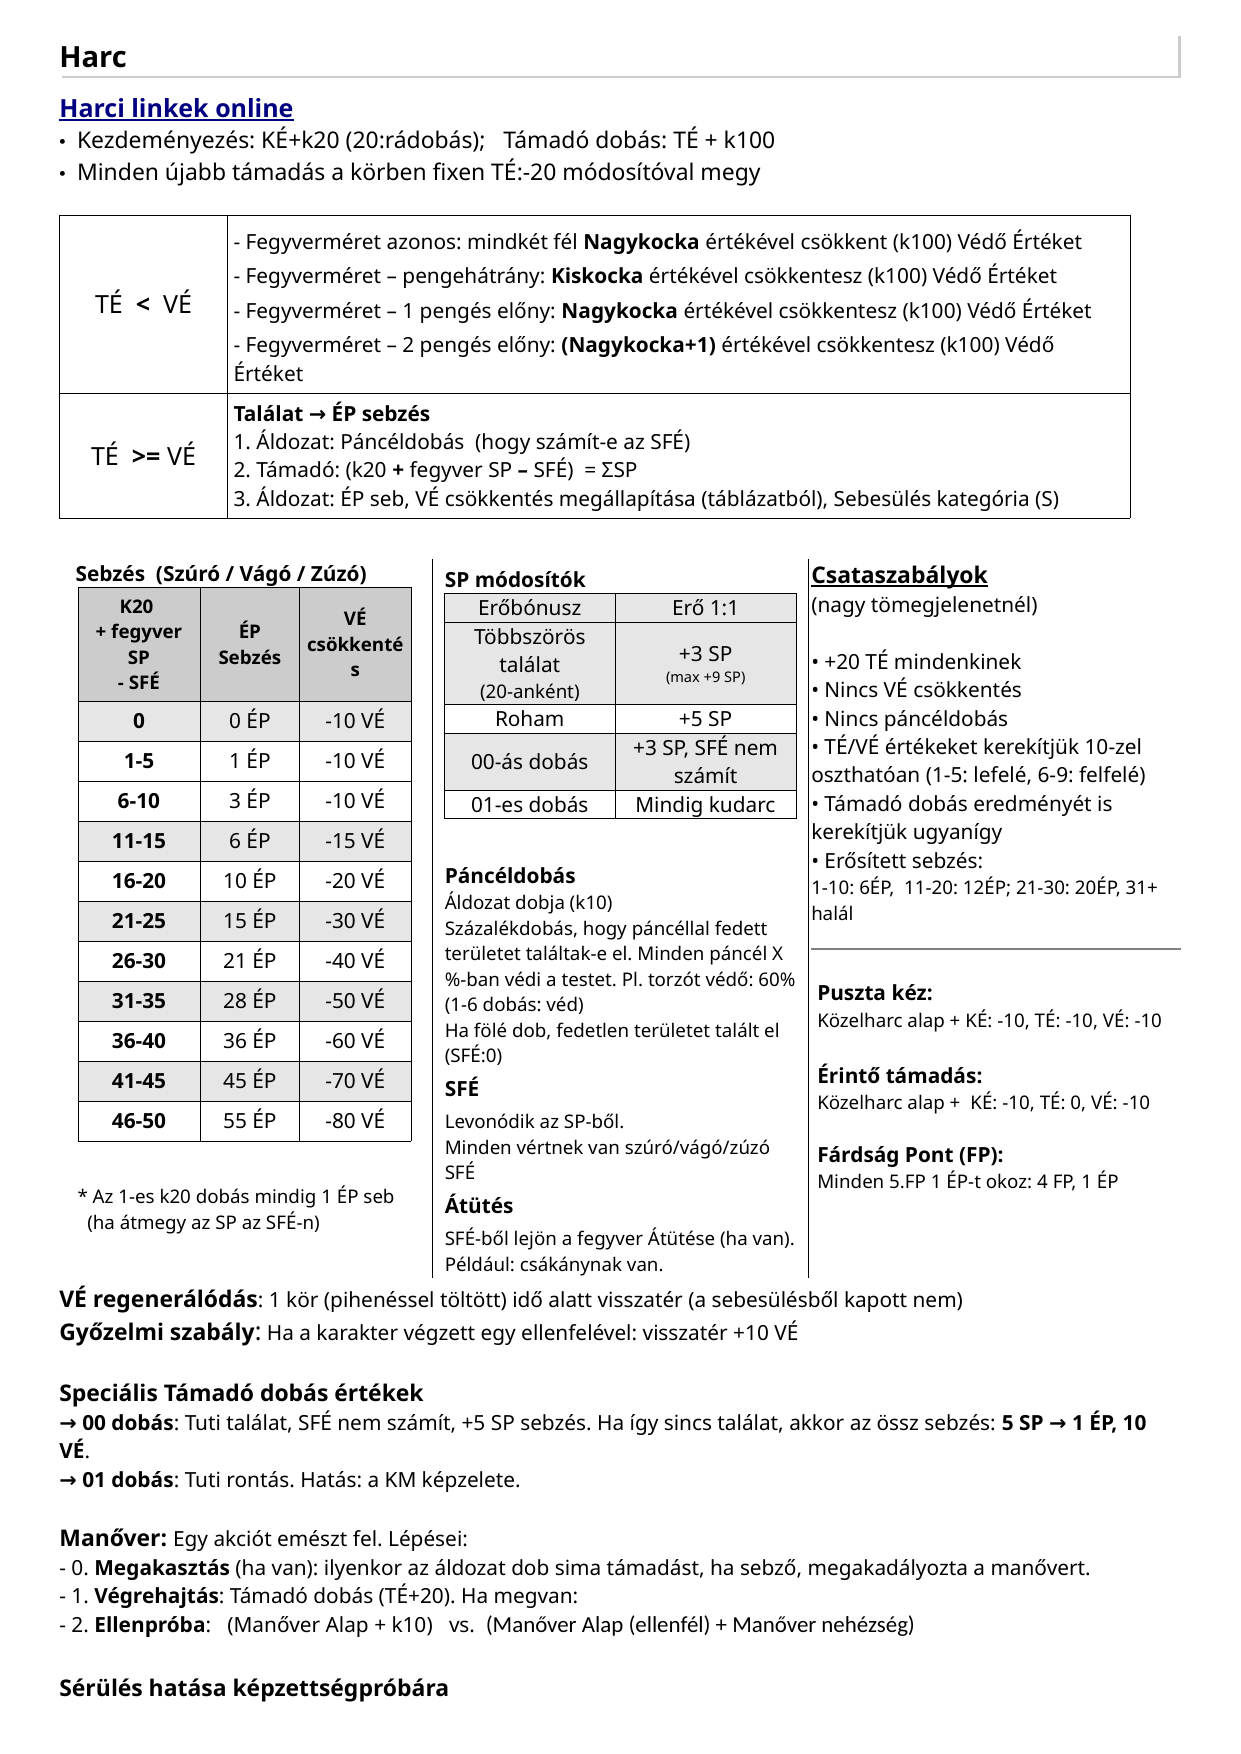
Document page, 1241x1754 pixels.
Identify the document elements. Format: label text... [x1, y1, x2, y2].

text Átütés [444, 1191, 800, 1220]
table_cell 45 ÉP [201, 1062, 299, 1101]
list Kezdeményezés: KÉ+k20 (20:rádobás); Támadó dobás: TÉ + k100 [59, 124, 1181, 156]
text SFÉ [444, 1074, 800, 1103]
table_header VÉ csökkentés [300, 588, 411, 701]
table_header ÉP Sebzés [201, 588, 299, 701]
table_cell 21 ÉP [201, 942, 299, 981]
table_cell -30 VÉ [300, 902, 411, 941]
text Sebzés (Szúró / Vágó / Zúzó) [59, 559, 429, 587]
table_cell -20 VÉ [300, 862, 411, 901]
table_cell 55 ÉP [201, 1102, 299, 1141]
text Harci linkek online [59, 90, 1181, 124]
table_cell -10 VÉ [300, 702, 411, 741]
list Minden újabb támadás a körben fixen TÉ:-20 módosítóval megy [59, 156, 1181, 187]
table_header Erő 1:1 [616, 594, 796, 622]
table_cell -10 VÉ [300, 742, 411, 781]
table_header - Fegyverméret azonos: mindkét fél Nagykocka értékével csökkent (k100) Védő Értéket - Fegyverméret – pengehátrány: Kiskocka értékével csökkentesz (k100) Védő Értéket - Fegyverméret – 1 pengés előny: Nagykocka értékével csökkentesz (k100) Védő Értéket - Fegyverméret – 2 pengés előny: (Nagykocka+1) értékével csökkentesz (k100) Védő Értéket [228, 216, 1130, 393]
text Csataszabályok [811, 559, 1181, 590]
table_cell 6-10 [79, 782, 200, 821]
table_cell Többszörös találat (20-anként) [445, 623, 615, 704]
table_cell 01-es dobás [445, 791, 615, 818]
table_cell 1-5 [79, 742, 200, 781]
table_cell -10 VÉ [300, 782, 411, 821]
table_cell 00-ás dobás [445, 734, 615, 790]
text Áldozat dobja (k10) Százalékdobás, hogy páncéllal fedett területet találtak-e el. Minden páncél X %-ban védi a testet. Pl. torzót védő: 60% (1-6 dobás: véd) Ha fölé dob, fedetlen területet talált el (SFÉ:0) [444, 889, 800, 1068]
table_cell 11-15 [79, 822, 200, 861]
text (nagy tömegjelenetnél) [811, 590, 1181, 618]
text Érintő támadás: Közelharc alap + KÉ: -10, TÉ: 0, VÉ: -10 [817, 1032, 1181, 1140]
table_cell +3 SP, SFÉ nem számít [616, 734, 796, 790]
text Páncéldobás [444, 861, 800, 889]
table_cell -15 VÉ [300, 822, 411, 861]
table_cell 1 ÉP [201, 742, 299, 781]
table_cell -60 VÉ [300, 1022, 411, 1061]
text Minden 5.FP 1 ÉP-t okoz: 4 FP, 1 ÉP [817, 1169, 1181, 1194]
text → 01 dobás: Tuti rontás. Hatás: a KM képzelete. [59, 1465, 1181, 1493]
table_cell -50 VÉ [300, 982, 411, 1021]
table_cell 46-50 [79, 1102, 200, 1141]
table_cell Találat → ÉP sebzés 1. Áldozat: Páncéldobás (hogy számít-e az SFÉ) 2. Támadó: (k20 + fegyver SP – SFÉ) = ΣSP 3. Áldozat: ÉP seb, VÉ csökkentés megállapítása (táblázatból), Sebesülés kategória (S) [228, 394, 1130, 518]
text → 00 dobás: Tuti találat, SFÉ nem számít, +5 SP sebzés. Ha így sincs találat, akkor az össz sebzés: 5 SP → 1 ÉP, 10 VÉ. [59, 1408, 1181, 1465]
table_cell -70 VÉ [300, 1062, 411, 1101]
text - 1. Végrehajtás: Támadó dobás (TÉ+20). Ha megvan: [59, 1581, 1181, 1610]
text SFÉ-ből lejön a fegyver Átütése (ha van). Például: csákánynak van. [444, 1226, 800, 1277]
text Speciális Támadó dobás értékek [59, 1377, 1181, 1408]
table_cell 41-45 [79, 1062, 200, 1101]
text Sérülés hatása képzettségpróbára [59, 1672, 1181, 1703]
text - 0. Megakasztás (ha van): ilyenkor az áldozat dob sima támadást, ha sebző, megakadályozta a manővert. [59, 1553, 1181, 1581]
table_header K20 + fegyver SP - SFÉ [79, 588, 200, 701]
table_cell 28 ÉP [201, 982, 299, 1021]
table_cell +3 SP (max +9 SP) [616, 623, 796, 704]
table_cell -40 VÉ [300, 942, 411, 981]
table_cell 0 ÉP [201, 702, 299, 741]
table_cell 6 ÉP [201, 822, 299, 861]
text Győzelmi szabály: Ha a karakter végzett egy ellenfelével: visszatér +10 VÉ [59, 1314, 1181, 1348]
text - 2. Ellenpróba: (Manőver Alap + k10) vs. (Manőver Alap (ellenfél) + Manőver nehézség) [59, 1610, 1181, 1666]
table_cell 36-40 [79, 1022, 200, 1061]
text Manőver: Egy akciót emészt fel. Lépései: [59, 1522, 1181, 1553]
table_cell 21-25 [79, 902, 200, 941]
table_cell 16-20 [79, 862, 200, 901]
text • +20 TÉ mindenkinek [811, 618, 1181, 675]
text Puszta kéz: Közelharc alap + KÉ: -10, TÉ: -10, VÉ: -10 [817, 978, 1181, 1032]
text Levonódik az SP-ből. Minden vértnek van szúró/vágó/zúzó SFÉ [444, 1109, 800, 1185]
table_cell TÉ >= VÉ [60, 394, 227, 518]
table_cell +5 SP [616, 705, 796, 733]
text • Nincs páncéldobás [811, 704, 1181, 732]
table_cell 26-30 [79, 942, 200, 981]
table_cell 36 ÉP [201, 1022, 299, 1061]
table_cell 0 [79, 702, 200, 741]
text • Nincs VÉ csökkentés [811, 675, 1181, 704]
table_header Erőbónusz [445, 594, 615, 622]
subtitle Harc [59, 36, 1178, 76]
text * Az 1-es k20 dobás mindig 1 ÉP seb (ha átmegy az SP az SFÉ-n) [59, 1183, 429, 1234]
table_cell 10 ÉP [201, 862, 299, 901]
table_cell 3 ÉP [201, 782, 299, 821]
text VÉ regenerálódás: 1 kör (pihenéssel töltött) idő alatt visszatér (a sebesülésből kapott nem) [59, 1283, 1181, 1314]
table_header TÉ < VÉ [60, 216, 227, 393]
text Fárdság Pont (FP): [817, 1140, 1181, 1169]
table_cell 31-35 [79, 982, 200, 1021]
text SP módosítók [444, 565, 805, 593]
text • Támadó dobás eredményét is kerekítjük ugyanígy [811, 789, 1181, 846]
text • Erősített sebzés: 1-10: 6ÉP, 11-20: 12ÉP; 21-30: 20ÉP, 31+ halál [811, 846, 1181, 925]
text • TÉ/VÉ értékeket kerekítjük 10-zel oszthatóan (1-5: lefelé, 6-9: felfelé) [811, 732, 1181, 789]
table_cell 15 ÉP [201, 902, 299, 941]
table_cell -80 VÉ [300, 1102, 411, 1141]
table_cell Mindig kudarc [616, 791, 796, 818]
table_cell Roham [445, 705, 615, 733]
